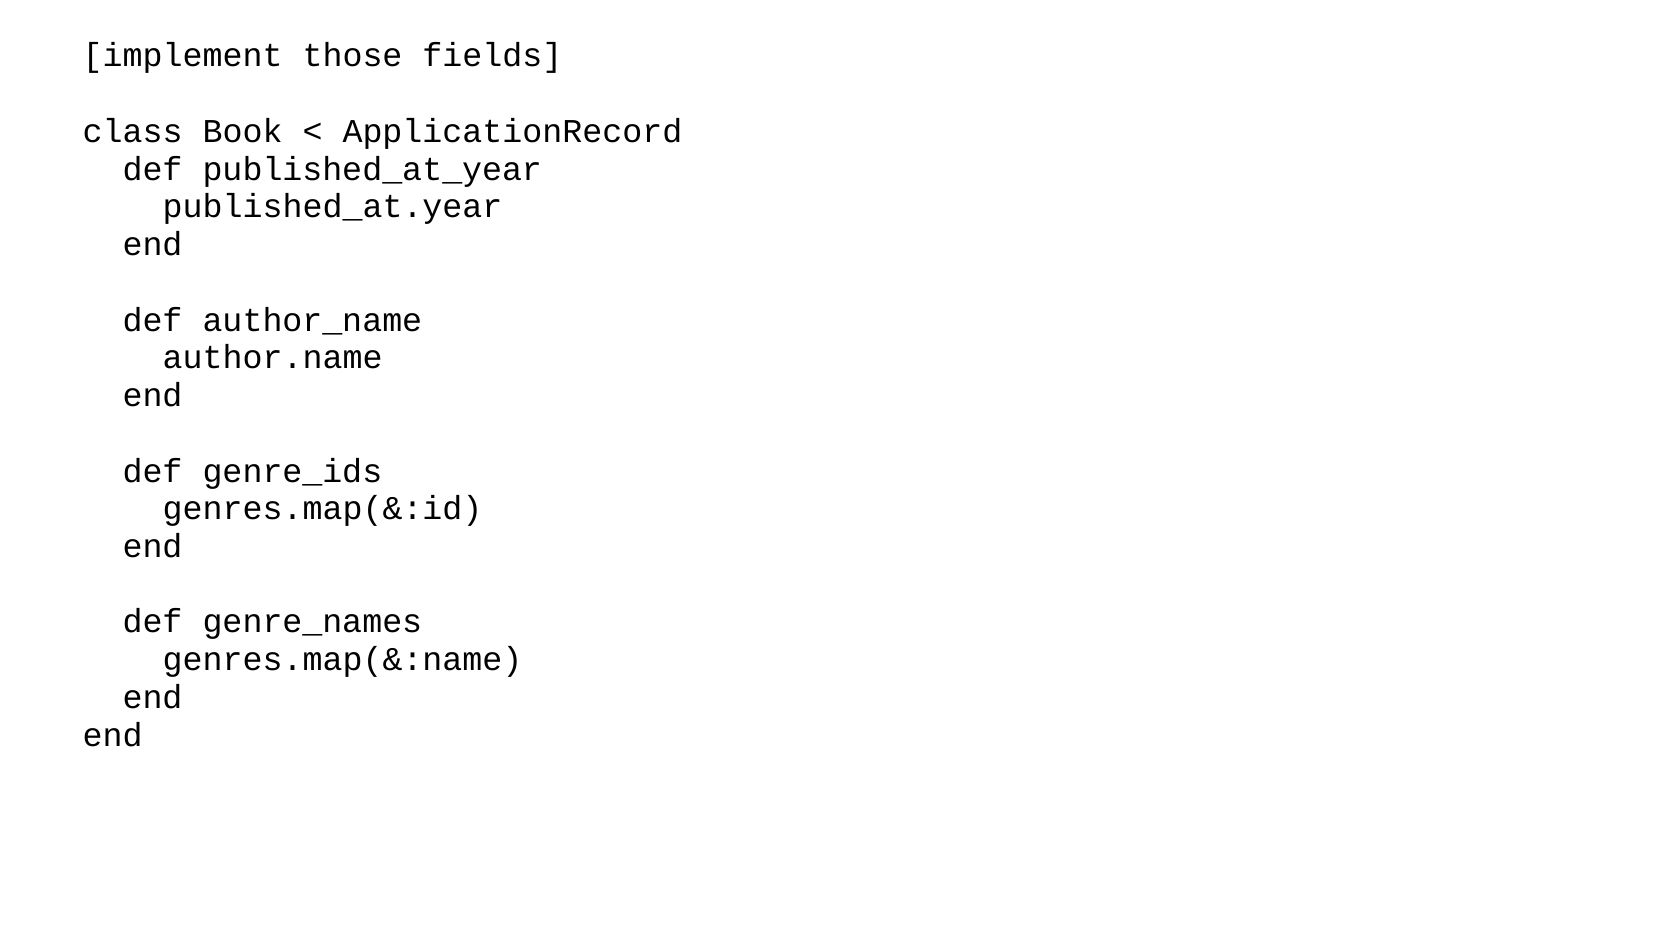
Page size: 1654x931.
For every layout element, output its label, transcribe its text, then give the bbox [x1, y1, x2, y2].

subtitle [implement those fields] class Book < ApplicationRecord def published_at_year published_at.year end def author_name author.name end def genre_ids genres.map(&:id) end def genre_names genres.map(&:name) end end [82, 37, 1571, 758]
